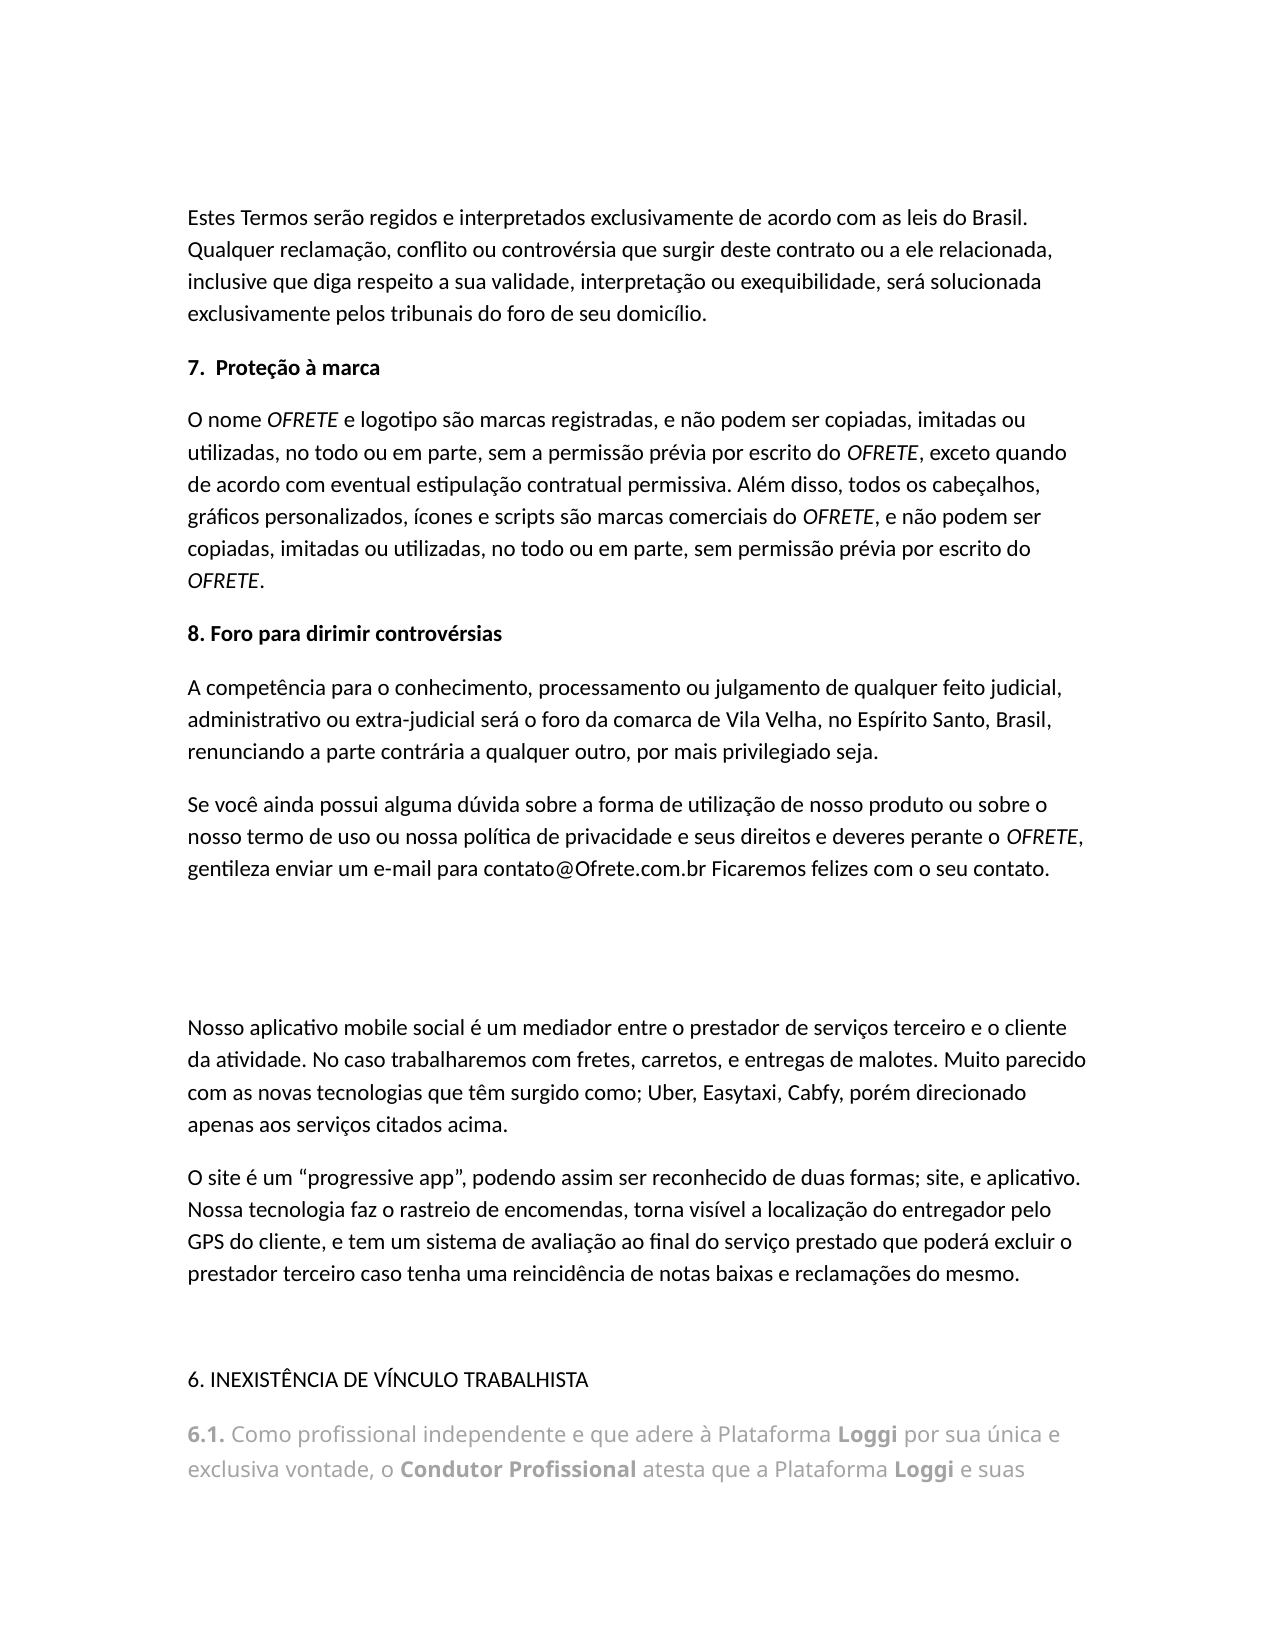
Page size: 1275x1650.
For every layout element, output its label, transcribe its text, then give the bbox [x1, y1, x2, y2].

text O site é um “progressive app”, podendo assim ser reconhecido de duas formas; site, e aplicativo. Nossa tecnologia faz o rastreio de encomendas, torna visível a localização do entregador pelo GPS do cliente, e tem um sistema de avaliação ao final do serviço prestado que poderá excluir o prestador terceiro caso tenha uma reincidência de notas baixas e reclamações do mesmo. [187, 1163, 1087, 1288]
text 7. Proteção à marca [187, 353, 1087, 381]
text Se você ainda possui alguma dúvida sobre a forma de utilização de nosso produto ou sobre o nosso termo de uso ou nossa política de privacidade e seus direitos e deveres perante o OFRETE, gentileza enviar um e-mail para contato@Ofrete.com.br Ficaremos felizes com o seu contato. [187, 790, 1087, 882]
text 8. Foro para dirimir controvérsias [187, 619, 1087, 648]
subtitle 6. INEXISTÊNCIA DE VÍNCULO TRABALHISTA [187, 1366, 1087, 1394]
text O nome OFRETE e logotipo são marcas registradas, e não podem ser copiadas, imitadas ou utilizadas, no todo ou em parte, sem a permissão prévia por escrito do OFRETE, exceto quando de acordo com eventual estipulação contratual permissiva. Além disso, todos os cabeçalhos, gráficos personalizados, ícones e scripts são marcas comerciais do OFRETE, e não podem ser copiadas, imitadas ou utilizadas, no todo ou em parte, sem permissão prévia por escrito do OFRETE. [187, 406, 1087, 594]
text 6.1. Como profissional independente e que adere à Plataforma Loggi por sua única e exclusiva vontade, o Condutor Profissional atesta que a Plataforma Loggi e suas [187, 1419, 1087, 1484]
text Nosso aplicativo mobile social é um mediador entre o prestador de serviços terceiro e o cliente da atividade. No caso trabalharemos com fretes, carretos, e entregas de malotes. Muito parecido com as novas tecnologias que têm surgido como; Uber, Easytaxi, Cabfy, porém direcionado apenas aos serviços citados acima. [187, 1013, 1087, 1138]
text Estes Termos serão regidos e interpretados exclusivamente de acordo com as leis do Brasil. Qualquer reclamação, conflito ou controvérsia que surgir deste contrato ou a ele relacionada, inclusive que diga respeito a sua validade, interpretação ou exequibilidade, será solucionada exclusivamente pelos tribunais do foro de seu domicílio. [187, 203, 1087, 328]
text A competência para o conhecimento, processamento ou julgamento de qualquer feito judicial, administrativo ou extra-judicial será o foro da comarca de Vila Velha, no Espírito Santo, Brasil, renunciando a parte contrária a qualquer outro, por mais privilegiado seja. [187, 673, 1087, 765]
